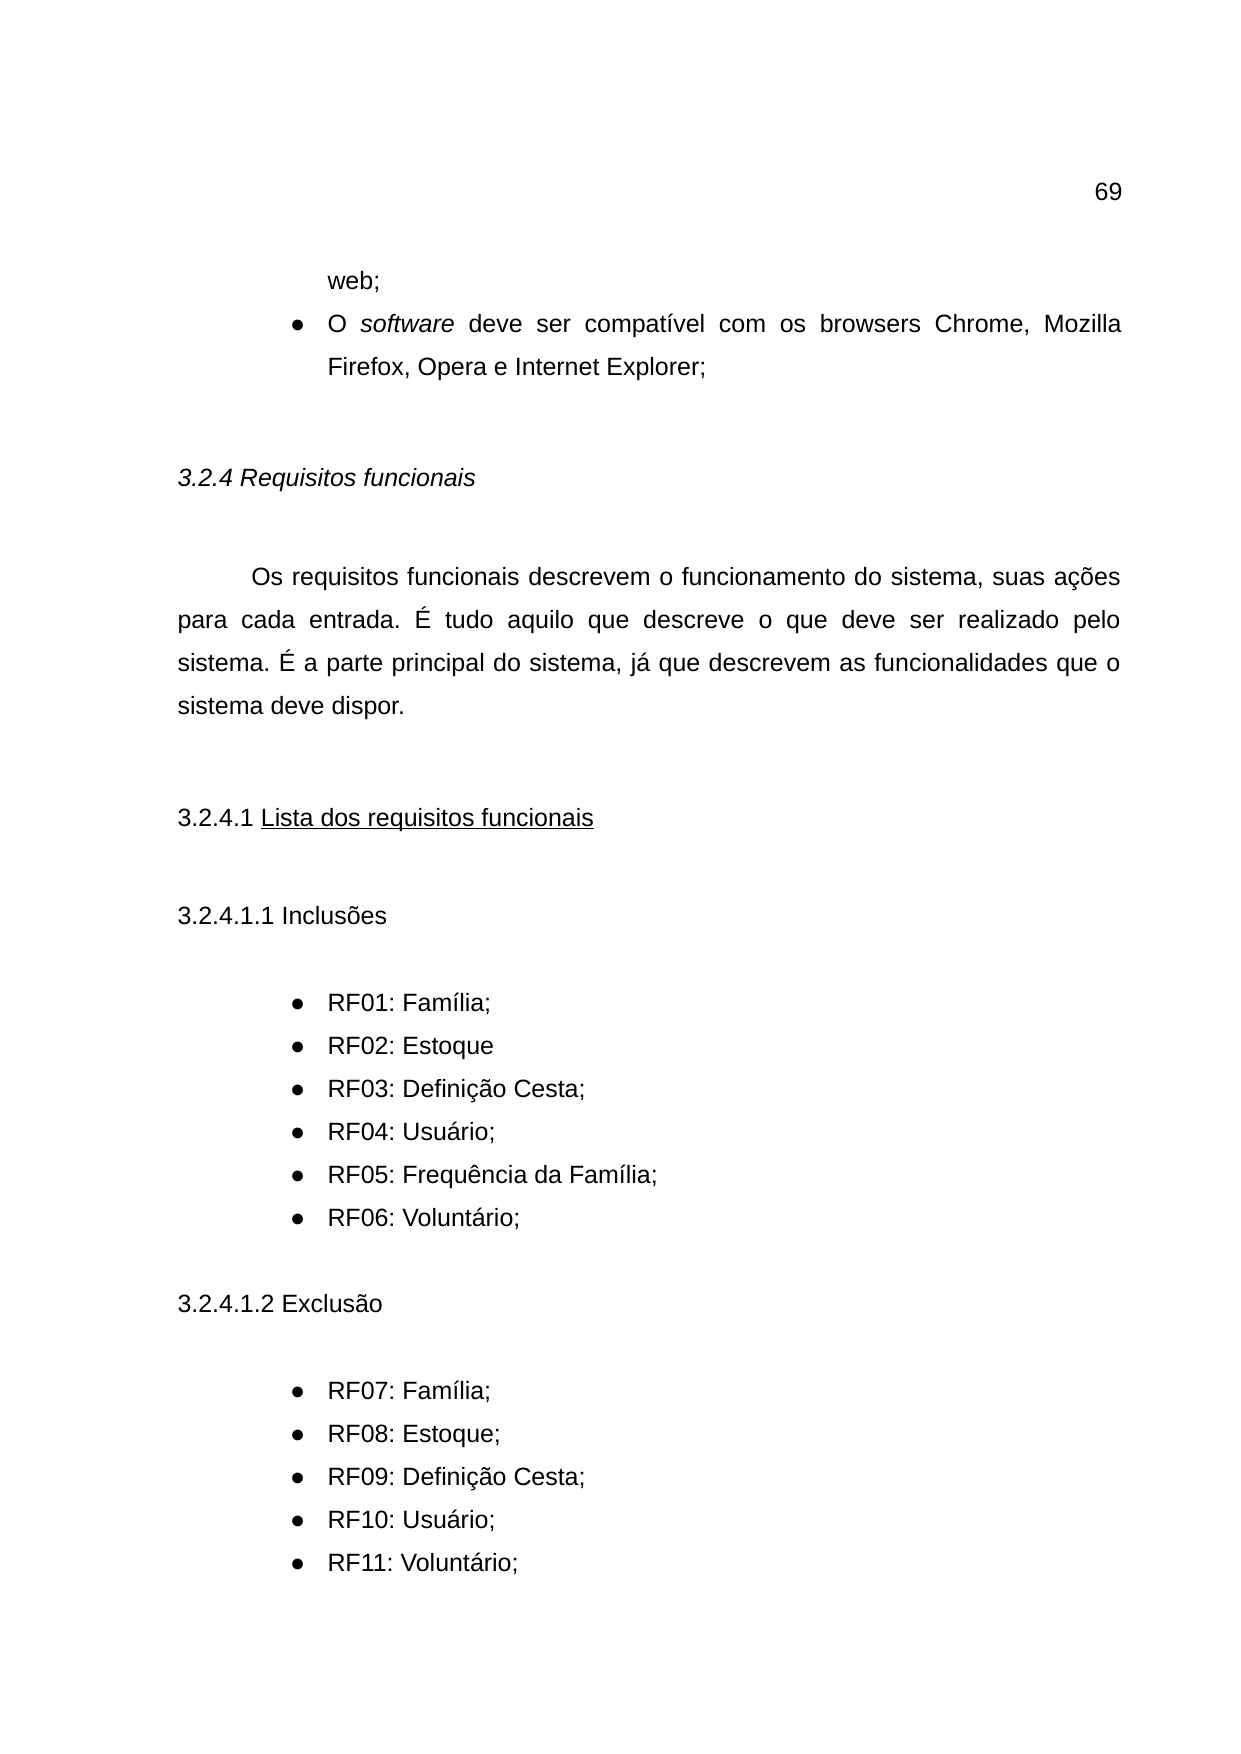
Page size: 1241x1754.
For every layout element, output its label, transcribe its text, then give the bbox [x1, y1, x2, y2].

list RF07: Família; [290, 1376, 1122, 1404]
list RF04: Usuário; [290, 1117, 1122, 1146]
list RF03: Definição Cesta; [290, 1074, 1122, 1103]
subtitle 3.2.4 Requisitos funcionais [177, 463, 1122, 492]
subtitle 3.2.4.1 Lista dos requisitos funcionais [177, 803, 1122, 831]
list O software deve ser compatível com os browsers Chrome, Mozilla Firefox, Opera e Internet Explorer; [290, 309, 1122, 381]
list RF09: Definição Cesta; [290, 1462, 1122, 1491]
text Os requisitos funcionais descrevem o funcionamento do sistema, suas ações para cada entrada. É tudo aquilo que descreve o que deve ser realizado pelo sistema. É a parte principal do sistema, já que descrevem as funcionalidades que o sistema deve dispor. [177, 562, 1122, 720]
list web; [290, 266, 1122, 294]
list RF01: Família; [290, 988, 1122, 1016]
list RF05: Frequência da Família; [290, 1160, 1122, 1189]
list RF11: Voluntário; [290, 1548, 1122, 1577]
text 3.2.4.1.1 Inclusões [177, 901, 1122, 930]
list RF08: Estoque; [290, 1419, 1122, 1448]
list RF06: Voluntário; [290, 1203, 1122, 1232]
list RF10: Usuário; [290, 1505, 1122, 1534]
list RF02: Estoque [290, 1031, 1122, 1059]
text 3.2.4.1.2 Exclusão [177, 1289, 1122, 1318]
